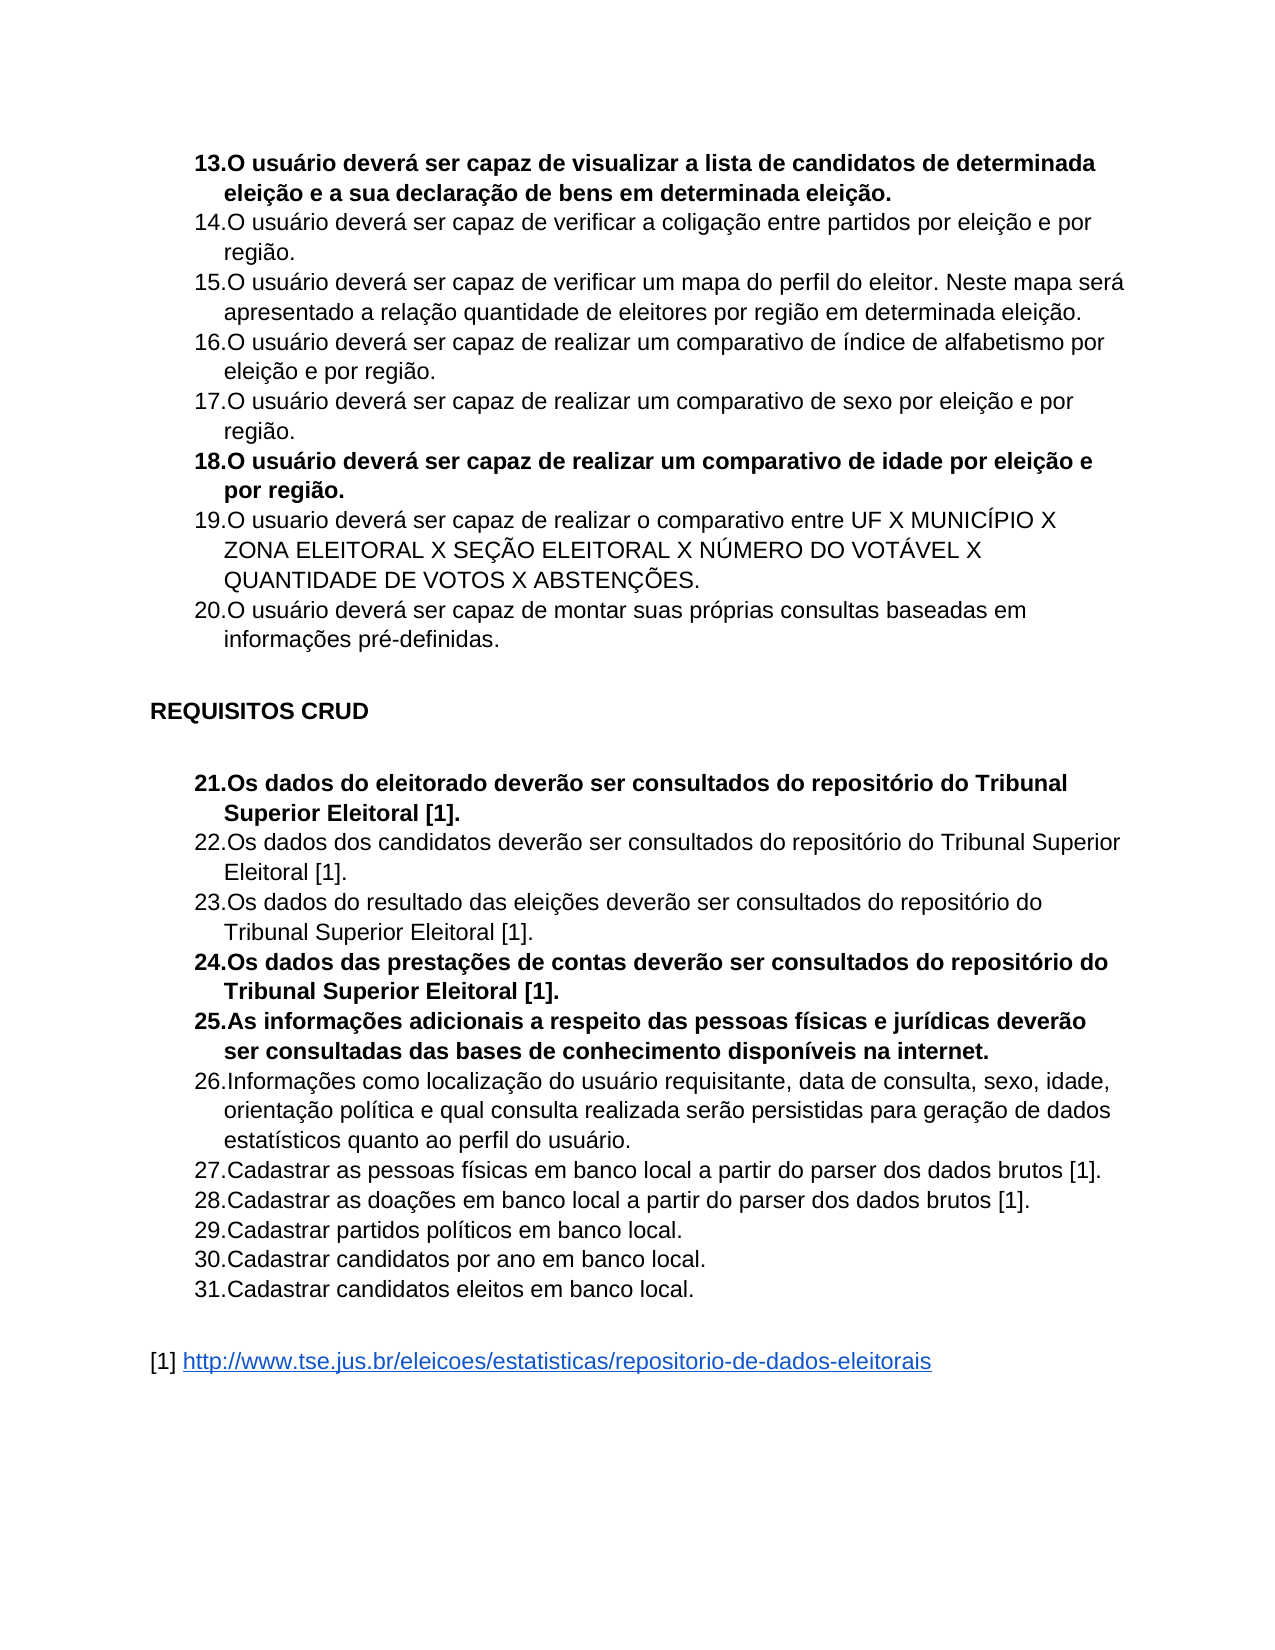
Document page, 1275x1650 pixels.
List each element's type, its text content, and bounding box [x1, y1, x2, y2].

list Os dados do eleitorado deverão ser consultados do repositório do Tribunal Superior Eleitoral [1]. [194, 770, 1125, 826]
list Os dados dos candidatos deverão ser consultados do repositório do Tribunal Superior Eleitoral [1]. [194, 829, 1125, 886]
list O usuário deverá ser capaz de visualizar a lista de candidatos de determinada eleição e a sua declaração de bens em determinada eleição. [194, 150, 1125, 206]
list O usuário deverá ser capaz de realizar um comparativo de índice de alfabetismo por eleição e por região. [194, 329, 1125, 385]
list O usuario deverá ser capaz de realizar o comparativo entre UF X MUNICÍPIO X ZONA ELEITORAL X SEÇÃO ELEITORAL X NÚMERO DO VOTÁVEL X QUANTIDADE DE VOTOS X ABSTENÇÕES. [194, 507, 1125, 593]
list O usuário deverá ser capaz de verificar a coligação entre partidos por eleição e por região. [194, 209, 1125, 266]
list Cadastrar candidatos por ano em banco local. [194, 1247, 1125, 1273]
list Cadastrar as doações em banco local a partir do parser dos dados brutos [1]. [194, 1187, 1125, 1213]
list As informações adicionais a respeito das pessoas físicas e jurídicas deverão ser consultadas das bases de conhecimento disponíveis na internet. [194, 1008, 1125, 1064]
list Os dados do resultado das eleições deverão ser consultados do repositório do Tribunal Superior Eleitoral [1]. [194, 889, 1125, 945]
list Cadastrar as pessoas físicas em banco local a partir do parser dos dados brutos [1]. [194, 1157, 1125, 1183]
list O usuário deverá ser capaz de verificar um mapa do perfil do eleitor. Neste mapa será apresentado a relação quantidade de eleitores por região em determinada eleição. [194, 269, 1125, 325]
text [1] http://www.tse.jus.br/eleicoes/estatisticas/repositorio-de-dados-eleitorais [150, 1348, 1125, 1374]
text REQUISITOS CRUD [150, 698, 1125, 724]
list Informações como localização do usuário requisitante, data de consulta, sexo, idade, orientação política e qual consulta realizada serão persistidas para geração de dados estatísticos quanto ao perfil do usuário. [194, 1068, 1125, 1154]
list O usuário deverá ser capaz de realizar um comparativo de idade por eleição e por região. [194, 448, 1125, 504]
list O usuário deverá ser capaz de montar suas próprias consultas baseadas em informações pré-definidas. [194, 597, 1125, 653]
list Os dados das prestações de contas deverão ser consultados do repositório do Tribunal Superior Eleitoral [1]. [194, 949, 1125, 1005]
list O usuário deverá ser capaz de realizar um comparativo de sexo por eleição e por região. [194, 388, 1125, 444]
list Cadastrar partidos políticos em banco local. [194, 1217, 1125, 1243]
list Cadastrar candidatos eleitos em banco local. [194, 1276, 1125, 1303]
